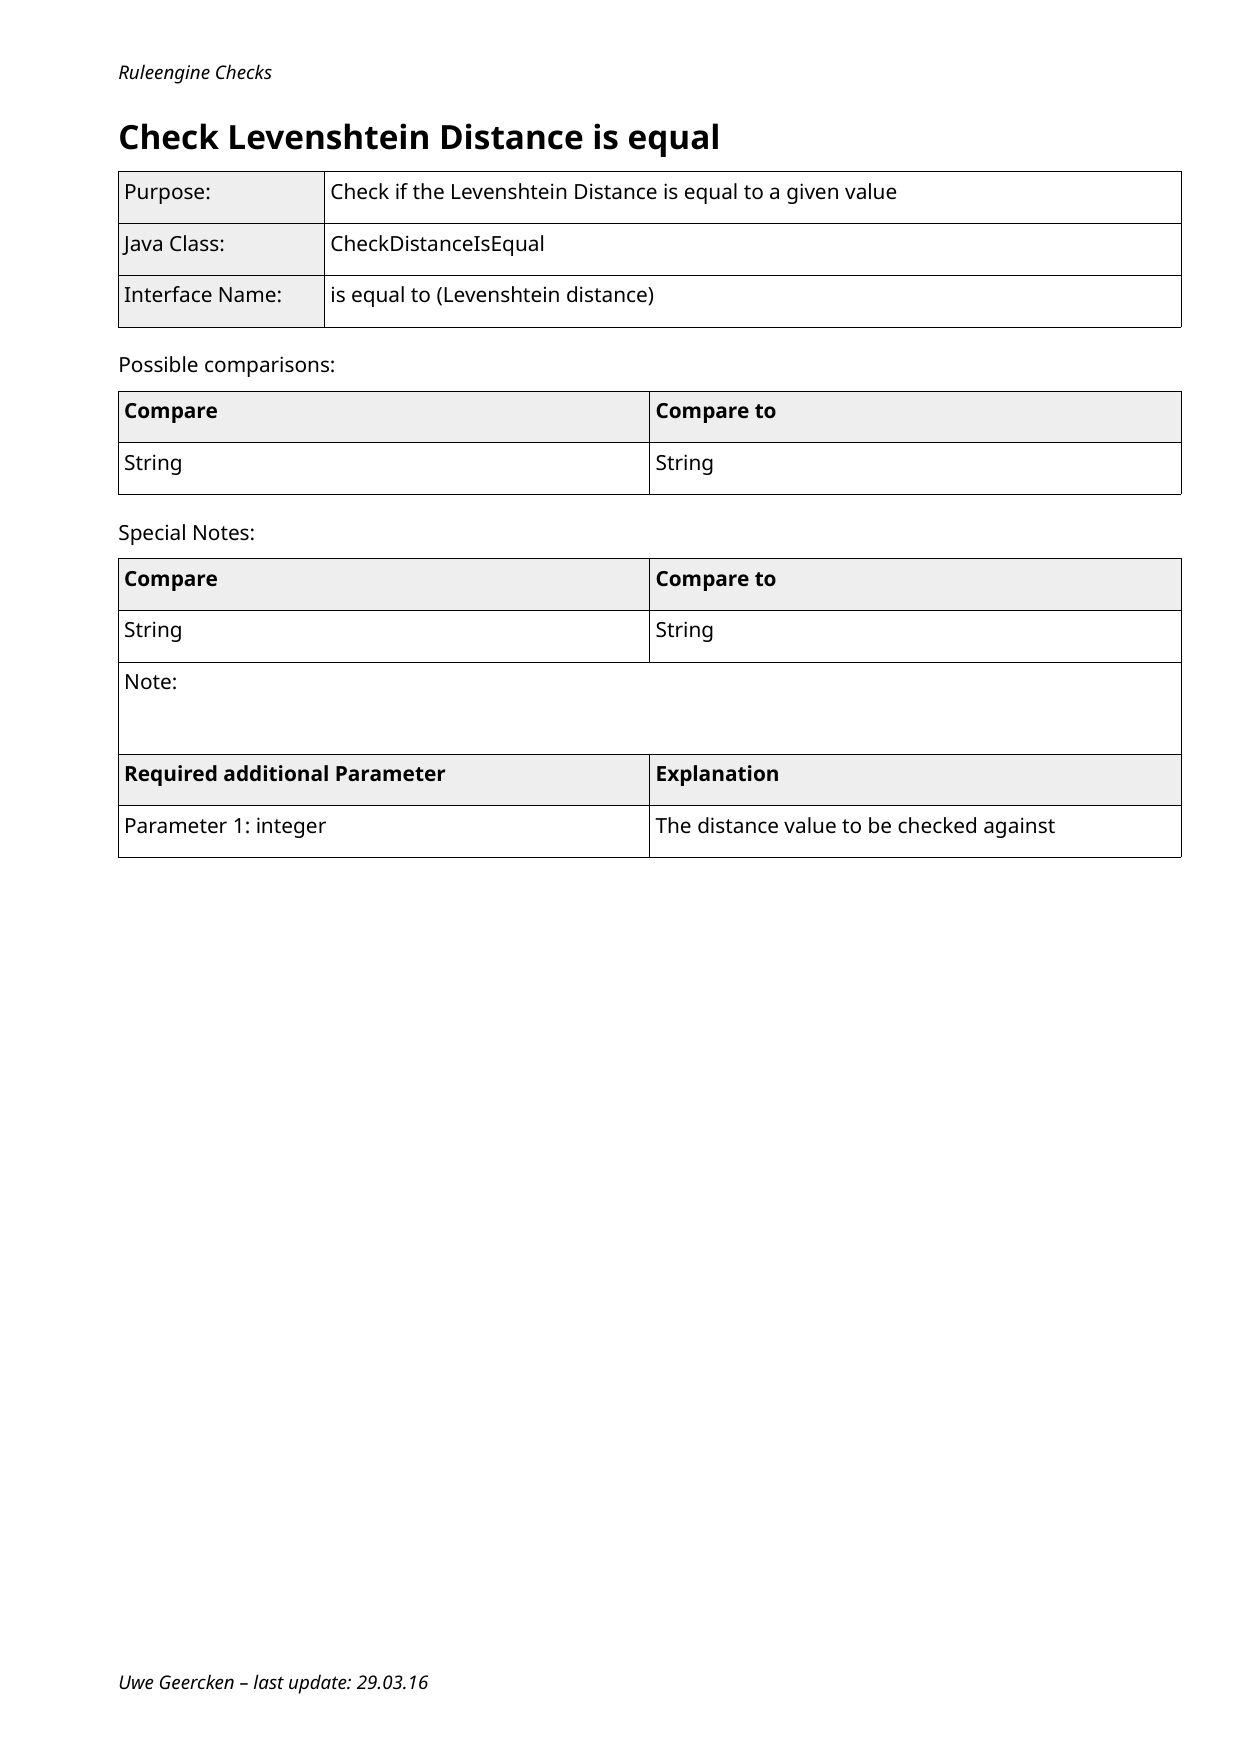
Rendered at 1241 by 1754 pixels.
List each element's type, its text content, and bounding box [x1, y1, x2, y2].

table_cell Parameter 1: integer [119, 806, 649, 857]
text Special Notes: [118, 518, 1181, 546]
table_header Compare to [650, 559, 1181, 610]
table_cell Java Class: [119, 224, 324, 275]
table_cell Note: [119, 663, 1181, 753]
table_header Compare [119, 559, 649, 610]
table_header Check if the Levenshtein Distance is equal to a given value [325, 172, 1181, 223]
table_cell String [119, 611, 649, 662]
table_cell String [119, 443, 649, 494]
table_cell Required additional Parameter [119, 755, 649, 805]
table_cell String [650, 611, 1181, 662]
table_header Compare [119, 392, 649, 442]
table_header Compare to [650, 392, 1181, 442]
table_header Purpose: [119, 172, 324, 223]
text Check Levenshtein Distance is equal [118, 114, 1181, 159]
table_cell Interface Name: [119, 276, 324, 327]
table_cell The distance value to be checked against [650, 806, 1181, 857]
text Possible comparisons: [118, 350, 1181, 379]
table_cell CheckDistanceIsEqual [325, 224, 1181, 275]
table_cell is equal to (Levenshtein distance) [325, 276, 1181, 327]
table_cell String [650, 443, 1181, 494]
table_cell Explanation [650, 755, 1181, 805]
